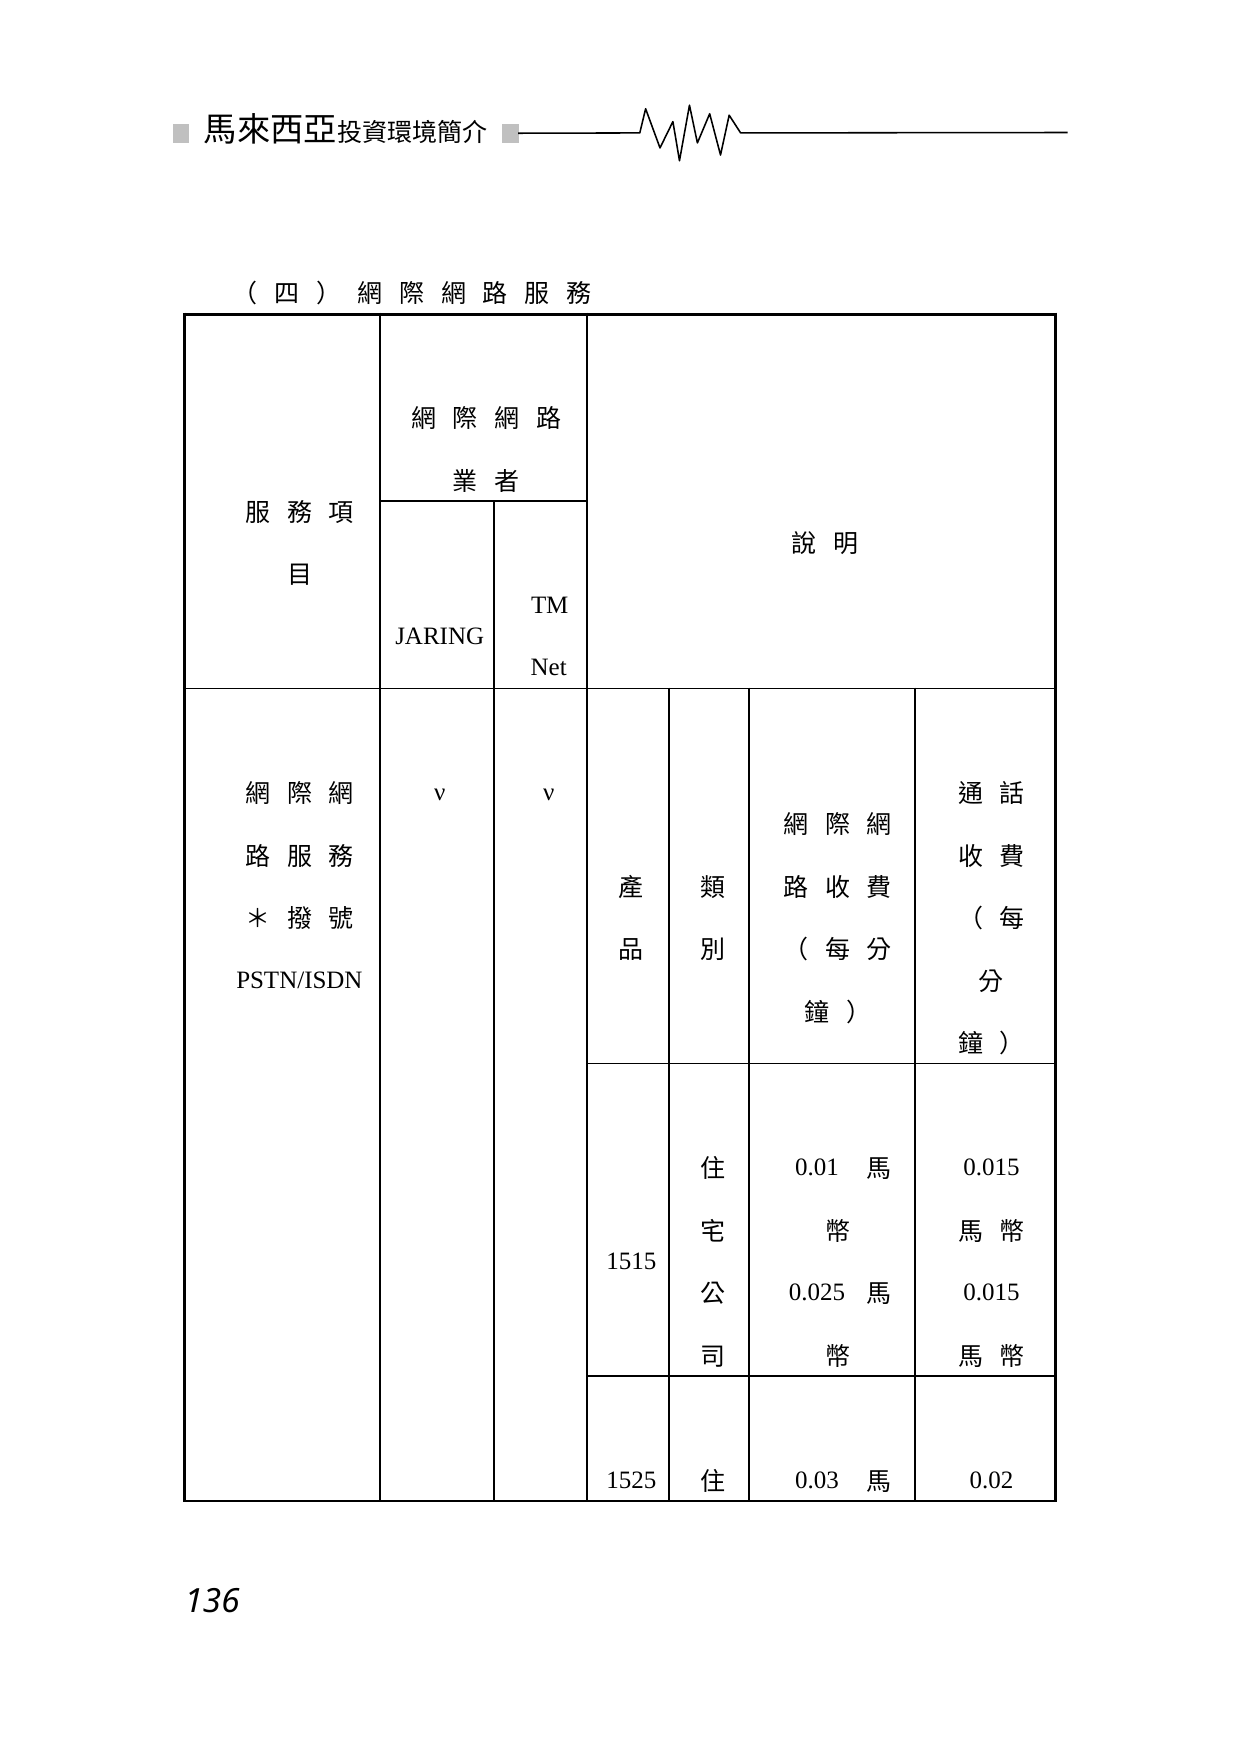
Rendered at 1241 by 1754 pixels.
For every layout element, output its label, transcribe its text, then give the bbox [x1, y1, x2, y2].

table_cell 0.02 [916, 1377, 1054, 1500]
table_cell 1515 [588, 1064, 668, 1375]
table_cell 0.015馬幣 0.015馬幣 [916, 1064, 1054, 1375]
table_cell 通話收費 （每分鐘） [916, 689, 1054, 1063]
table_header 說明 [588, 316, 1054, 688]
table_cell ν [381, 689, 493, 1500]
table_cell 類別 [670, 689, 748, 1063]
table_cell 網際網路收費（每分鐘） [750, 689, 914, 1063]
table_cell ν [495, 689, 586, 1500]
table_cell 住 [670, 1377, 748, 1500]
table_cell 1525 [588, 1377, 668, 1500]
table_cell 網際網路服務 ＊撥號 PSTN/ISDN [186, 689, 379, 1500]
table_cell 0.01馬幣 0.025馬幣 [750, 1064, 914, 1375]
table_cell JARING [381, 502, 493, 688]
table_header 網際網路業者 [381, 316, 586, 500]
table_cell 0.03馬 [750, 1377, 914, 1500]
text （四）網際網路服務 [207, 250, 1058, 313]
table_cell 住宅 公司 [670, 1064, 748, 1375]
table_cell TM Net [495, 502, 586, 688]
table_header 服務項目 [186, 316, 379, 688]
table_cell 產品 [588, 689, 668, 1063]
